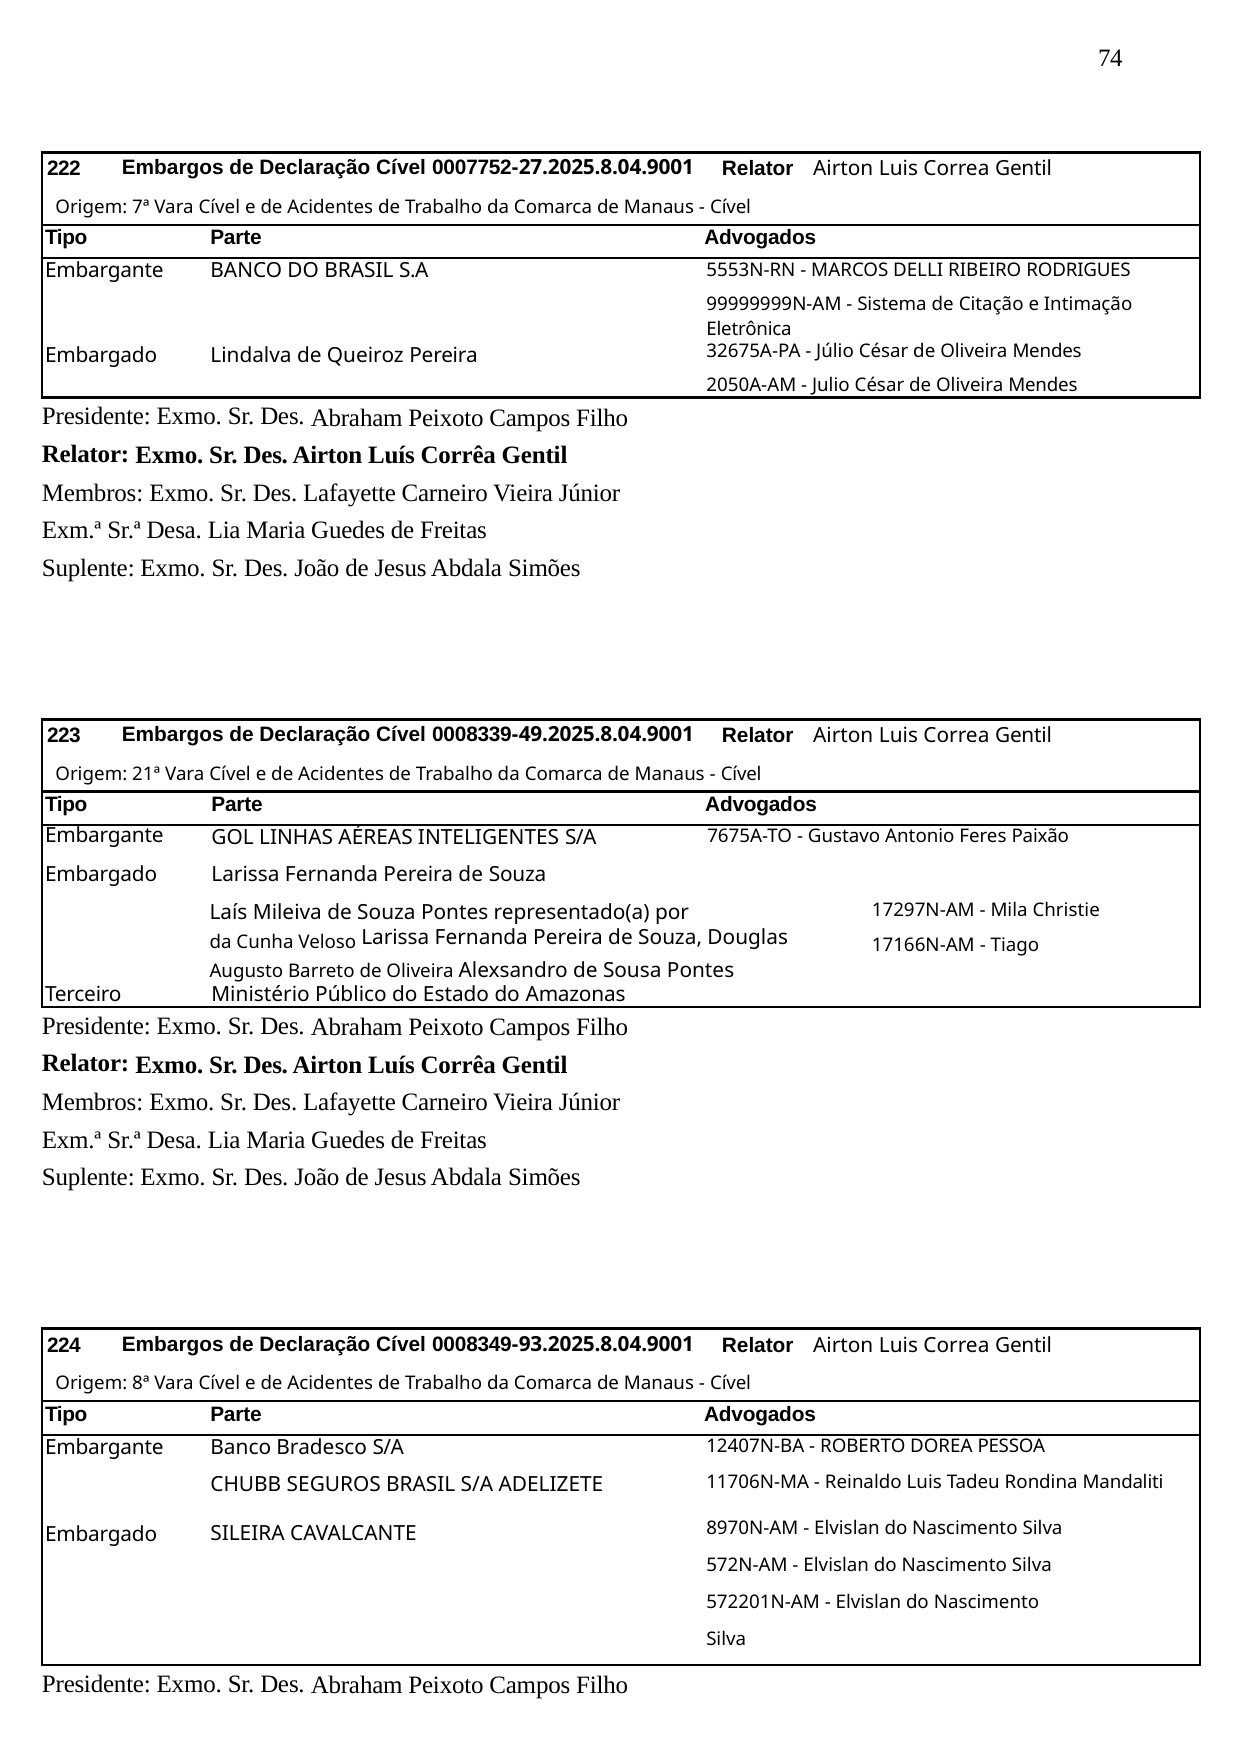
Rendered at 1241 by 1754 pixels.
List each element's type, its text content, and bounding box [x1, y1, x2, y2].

text Relator: Exmo. Sr. Des. Airton Luís Corrêa Gentil [42, 439, 1211, 469]
table_cell Embargante Embargado [43, 1436, 183, 1664]
table_cell Embargante Embargado [43, 259, 183, 396]
text Membros: Exmo. Sr. Des. Lafayette Carneiro Vieira Júnior [42, 1086, 1211, 1116]
text Exm.ª Sr.ª Desa. Lia Maria Guedes de Freitas [42, 1123, 1211, 1154]
table_header 223 Embargos de Declaração Cível 0008339-49.2025.8.04.9001 Relator Airton Luis Correa Gentil Origem: 21ª Vara Cível e de Acidentes de Trabalho da Comarca de Manaus - Cível [43, 721, 1199, 790]
table_cell Tipo [43, 1402, 183, 1433]
table_cell Tipo Parte Advogados [43, 793, 1199, 824]
table_cell Advogados [627, 1402, 1199, 1433]
text Presidente: Exmo. Sr. Des. Abraham Peixoto Campos Filho [42, 1669, 1211, 1699]
table_header 224 Embargos de Declaração Cível 0008349-93.2025.8.04.9001 Relator Airton Luis Correa Gentil Origem: 8ª Vara Cível e de Acidentes de Trabalho da Comarca de Manaus - Cível [43, 1330, 1199, 1400]
table_cell Tipo [43, 226, 183, 257]
text Suplente: Exmo. Sr. Des. João de Jesus Abdala Simões [42, 551, 1211, 581]
text Membros: Exmo. Sr. Des. Lafayette Carneiro Vieira Júnior [42, 476, 1211, 506]
table_cell BANCO DO BRASIL S.A Lindalva de Queiroz Pereira [183, 259, 584, 396]
table_cell Banco Bradesco S/A CHUBB SEGUROS BRASIL S/A ADELIZETE SILEIRA CAVALCANTE [183, 1436, 627, 1664]
table_header 222 Embargos de Declaração Cível 0007752-27.2025.8.04.9001 Relator Airton Luis Correa Gentil Origem: 7ª Vara Cível e de Acidentes de Trabalho da Comarca de Manaus - Cível [43, 154, 1199, 223]
text Suplente: Exmo. Sr. Des. João de Jesus Abdala Simões [42, 1161, 1211, 1191]
text Presidente: Exmo. Sr. Des. Abraham Peixoto Campos Filho [42, 1011, 1211, 1041]
table_cell Parte [183, 1402, 627, 1433]
text Exm.ª Sr.ª Desa. Lia Maria Guedes de Freitas [42, 514, 1211, 544]
table_cell 12407N-BA - ROBERTO DOREA PESSOA 11706N-MA - Reinaldo Luis Tadeu Rondina Mandaliti 8970N-AM - Elvislan do Nascimento Silva 572N-AM - Elvislan do Nascimento Silva 572201N-AM - Elvislan do Nascimento Silva [627, 1436, 1199, 1664]
table_cell 5553N-RN - MARCOS DELLI RIBEIRO RODRIGUES 99999999N-AM - Sistema de Citação e Intimação Eletrônica 32675A-PA - Júlio César de Oliveira Mendes 2050A-AM - Julio César de Oliveira Mendes [584, 259, 1199, 396]
text Presidente: Exmo. Sr. Des. Abraham Peixoto Campos Filho [42, 401, 1211, 431]
table_cell Parte [183, 226, 584, 257]
table_cell Embargante GOL LINHAS AÉREAS INTELIGENTES S/A 7675A-TO - Gustavo Antonio Feres Paixão Embargado Larissa Fernanda Pereira de Souza Laís Mileiva de Souza Pontes representado(a) por 17297N-AM - Mila Christie da Cunha Veloso Larissa Fernanda Pereira de Souza, Douglas 17166N-AM - Tiago Augusto Barreto de Oliveira Alexsandro de Sousa Pontes Terceiro Ministério Público do Estado do Amazonas [43, 826, 1199, 1006]
text Relator: Exmo. Sr. Des. Airton Luís Corrêa Gentil [42, 1048, 1211, 1079]
table_cell Advogados [584, 226, 1199, 257]
